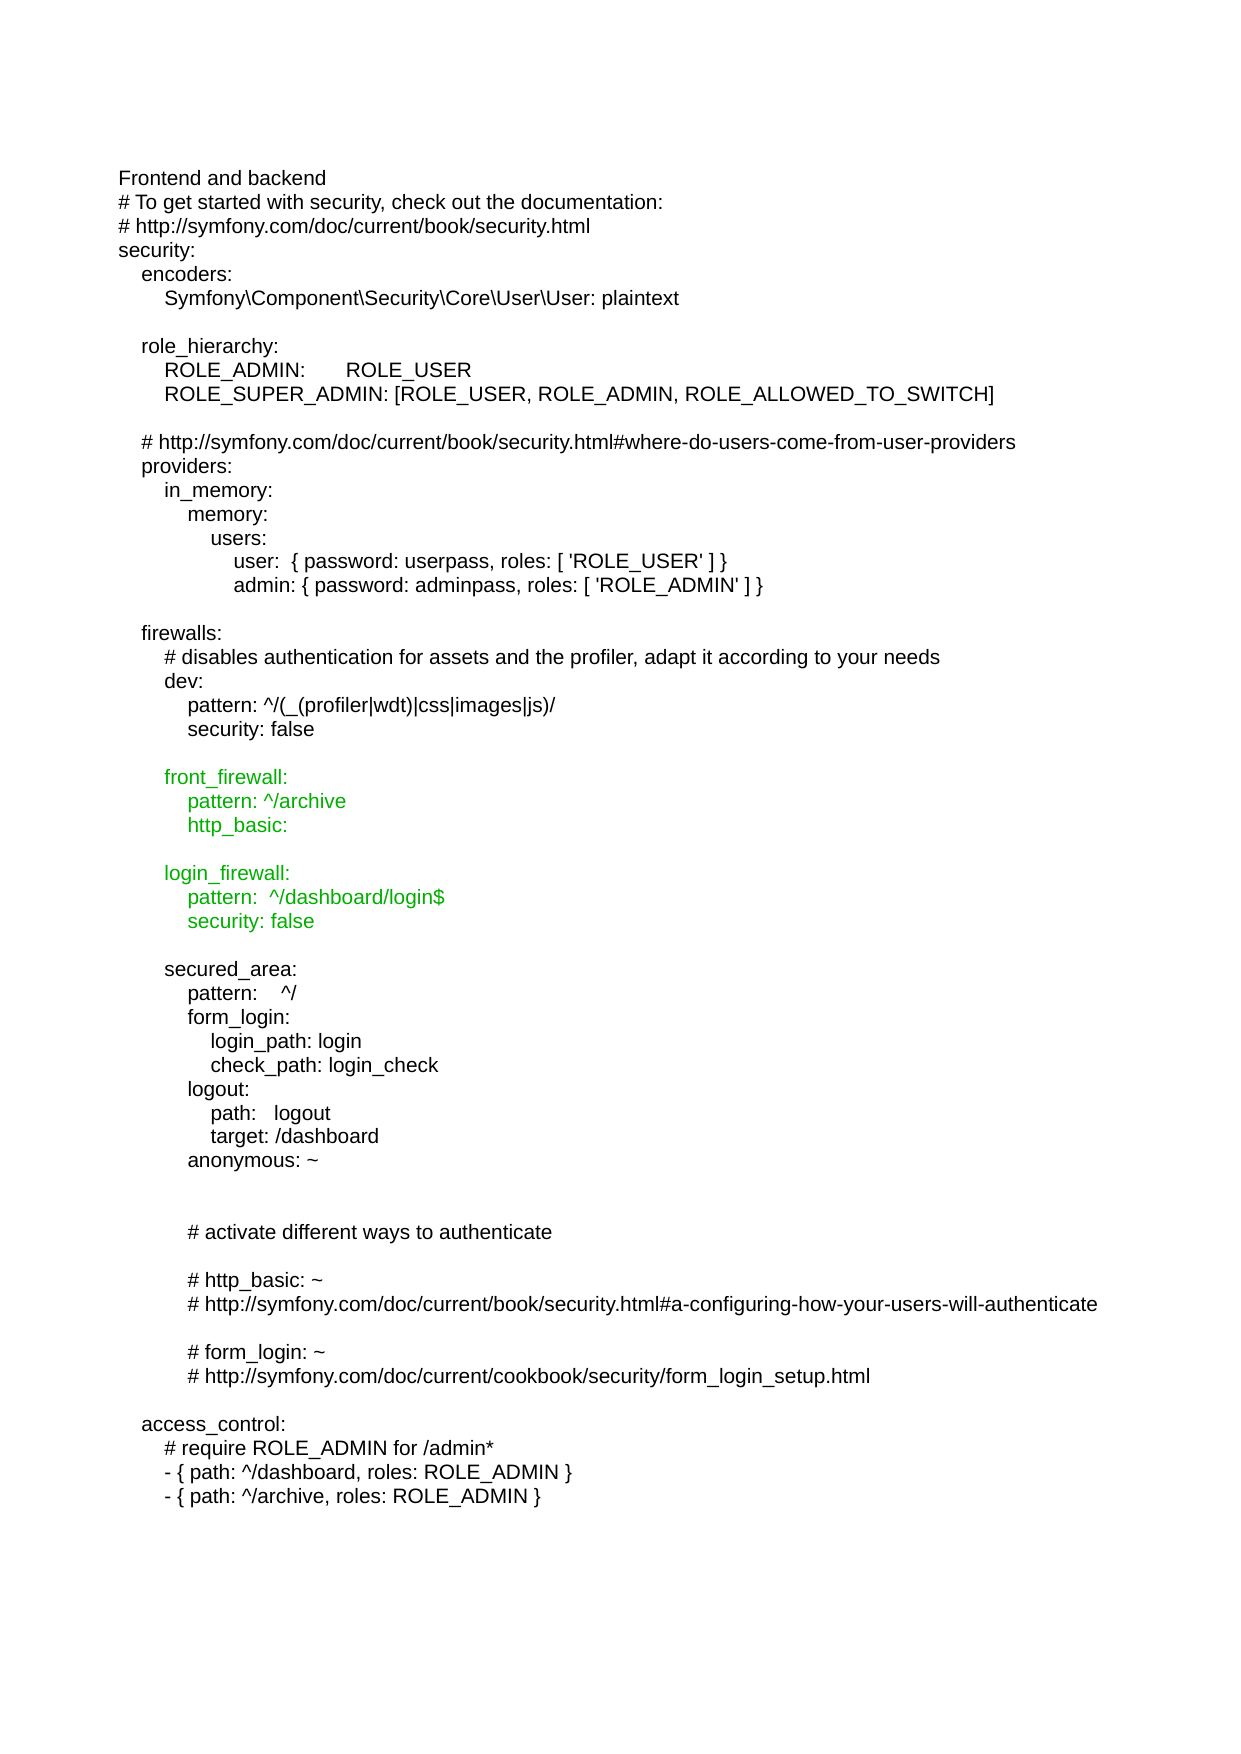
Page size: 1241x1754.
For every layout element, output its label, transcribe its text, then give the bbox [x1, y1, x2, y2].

text # http://symfony.com/doc/current/book/security.html [118, 214, 1122, 238]
text anonymous: ~ [118, 1148, 1122, 1172]
text # http_basic: ~ [118, 1268, 1122, 1292]
text security: false [118, 909, 1122, 933]
text # To get started with security, check out the documentation: [118, 190, 1122, 214]
text ROLE_SUPER_ADMIN: [ROLE_USER, ROLE_ADMIN, ROLE_ALLOWED_TO_SWITCH] [118, 382, 1122, 406]
text admin: { password: adminpass, roles: [ 'ROLE_ADMIN' ] } [118, 573, 1122, 597]
text # require ROLE_ADMIN for /admin* [118, 1436, 1122, 1460]
text login_path: login [118, 1028, 1122, 1052]
text users: [118, 525, 1122, 549]
text login_firewall: [118, 861, 1122, 885]
text security: [118, 238, 1122, 262]
text encoders: [118, 262, 1122, 286]
text secured_area: [118, 957, 1122, 981]
text Frontend and backend [118, 166, 1122, 190]
text - { path: ^/dashboard, roles: ROLE_ADMIN } [118, 1460, 1122, 1484]
text memory: [118, 501, 1122, 525]
text # form_login: ~ [118, 1340, 1122, 1364]
text check_path: login_check [118, 1052, 1122, 1076]
text pattern: ^/ [118, 981, 1122, 1004]
text - { path: ^/archive, roles: ROLE_ADMIN } [118, 1484, 1122, 1508]
text form_login: [118, 1004, 1122, 1028]
text path: logout [118, 1100, 1122, 1124]
text role_hierarchy: [118, 334, 1122, 358]
text pattern: ^/dashboard/login$ [118, 885, 1122, 909]
text pattern: ^/(_(profiler|wdt)|css|images|js)/ [118, 693, 1122, 717]
text in_memory: [118, 477, 1122, 501]
text target: /dashboard [118, 1124, 1122, 1148]
text # disables authentication for assets and the profiler, adapt it according to your needs [118, 645, 1122, 669]
text pattern: ^/archive [118, 789, 1122, 813]
text ROLE_ADMIN: ROLE_USER [118, 358, 1122, 382]
text front_firewall: [118, 765, 1122, 789]
text providers: [118, 453, 1122, 477]
text # activate different ways to authenticate [118, 1220, 1122, 1244]
text # http://symfony.com/doc/current/book/security.html#where-do-users-come-from-user-providers [118, 429, 1122, 453]
text security: false [118, 717, 1122, 741]
text firewalls: [118, 621, 1122, 645]
text http_basic: [118, 813, 1122, 837]
text logout: [118, 1076, 1122, 1100]
text # http://symfony.com/doc/current/book/security.html#a-configuring-how-your-users-will-authenticate [118, 1292, 1122, 1316]
text Symfony\Component\Security\Core\User\User: plaintext [118, 286, 1122, 310]
text access_control: [118, 1412, 1122, 1436]
text # http://symfony.com/doc/current/cookbook/security/form_login_setup.html [118, 1364, 1122, 1388]
text user: { password: userpass, roles: [ 'ROLE_USER' ] } [118, 549, 1122, 573]
text dev: [118, 669, 1122, 693]
